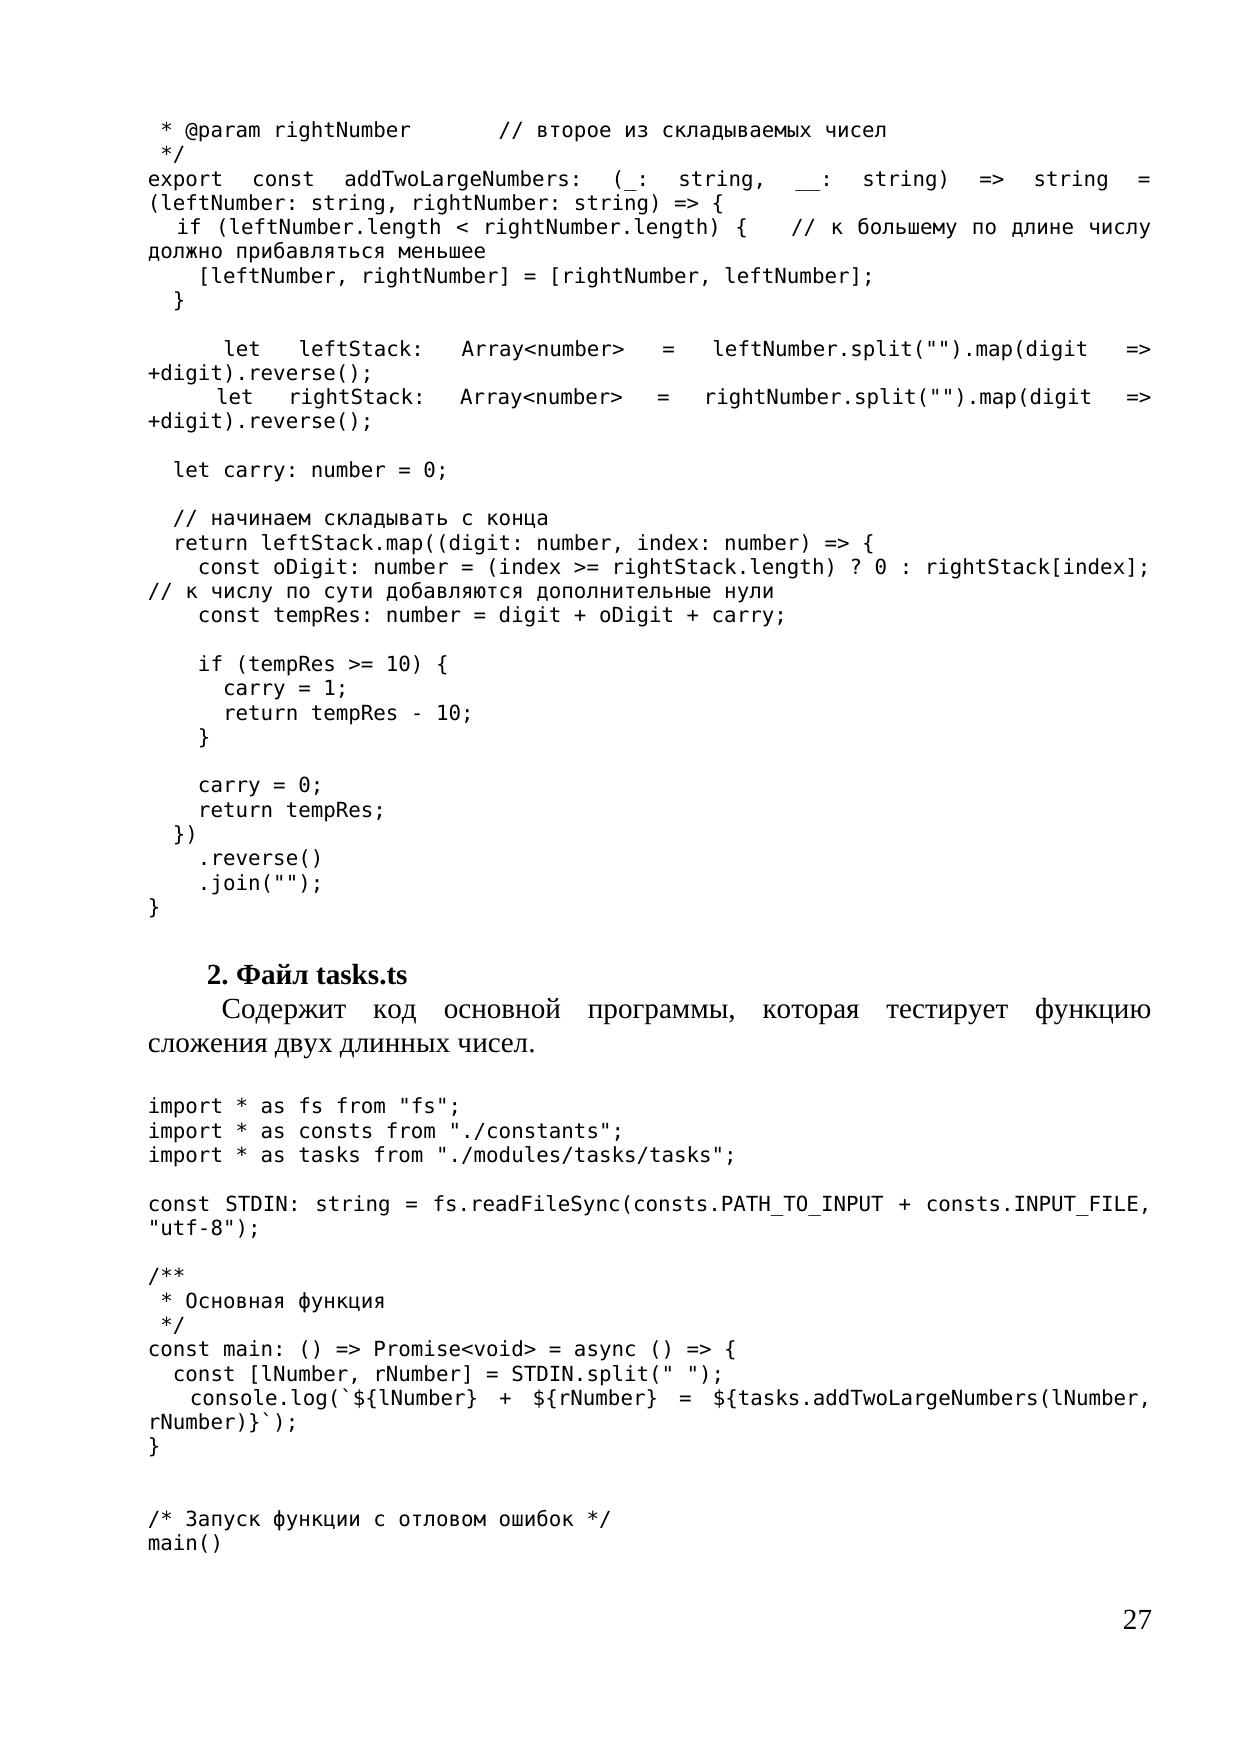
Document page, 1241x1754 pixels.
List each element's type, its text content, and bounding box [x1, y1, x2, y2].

subtitle 2. Файл tasks.ts [148, 957, 1152, 991]
text let rightStack: Array<number> = rightNumber.split("").map(digit => +digit).reverse(); [148, 385, 1152, 434]
text Содержит код основной программы, которая тестирует функцию сложения двух длинных чисел. [148, 992, 1152, 1059]
text const [lNumber, rNumber] = STDIN.split(" "); [148, 1362, 1152, 1386]
text export const addTwoLargeNumbers: (_: string, __: string) => string = (leftNumber: string, rightNumber: string) => { [148, 167, 1152, 215]
text .reverse() [148, 846, 1152, 871]
text // начинаем складывать с конца [148, 506, 1152, 531]
text if (leftNumber.length < rightNumber.length) { // к большему по длине числу должно прибавляться меньшее [148, 215, 1152, 264]
text return tempRes; [148, 798, 1152, 822]
text const main: () => Promise<void> = async () => { [148, 1337, 1152, 1362]
text * @param rightNumber // второе из складываемых чисел [148, 118, 1152, 142]
text return leftStack.map((digit: number, index: number) => { [148, 531, 1152, 555]
text const oDigit: number = (index >= rightStack.length) ? 0 : rightStack[index]; // к числу по сути добавляются дополнительные нули [148, 555, 1152, 603]
text } [148, 1434, 1152, 1459]
text if (tempRes >= 10) { [148, 652, 1152, 676]
text const tempRes: number = digit + oDigit + carry; [148, 603, 1152, 628]
text const STDIN: string = fs.readFileSync(consts.PATH_TO_INPUT + consts.INPUT_FILE, "utf-8"); [148, 1192, 1152, 1240]
text } [148, 288, 1152, 312]
text */ [148, 142, 1152, 167]
text let carry: number = 0; [148, 458, 1152, 482]
text import * as consts from "./constants"; [148, 1119, 1152, 1143]
text } [148, 895, 1152, 919]
text carry = 1; [148, 676, 1152, 701]
text let leftStack: Array<number> = leftNumber.split("").map(digit => +digit).reverse(); [148, 337, 1152, 385]
text console.log(`${lNumber} + ${rNumber} = ${tasks.addTwoLargeNumbers(lNumber, rNumber)}`); [148, 1386, 1152, 1434]
text import * as tasks from "./modules/tasks/tasks"; [148, 1143, 1152, 1167]
text */ [148, 1313, 1152, 1337]
text } [148, 725, 1152, 749]
text main() [148, 1531, 1152, 1556]
text return tempRes - 10; [148, 701, 1152, 725]
text /** [148, 1264, 1152, 1289]
text [leftNumber, rightNumber] = [rightNumber, leftNumber]; [148, 264, 1152, 288]
text carry = 0; [148, 773, 1152, 798]
text * Основная функция [148, 1289, 1152, 1313]
text .join(""); [148, 871, 1152, 895]
text }) [148, 822, 1152, 846]
text /* Запуск функции с отловом ошибок */ [148, 1507, 1152, 1531]
text import * as fs from "fs"; [148, 1094, 1152, 1119]
